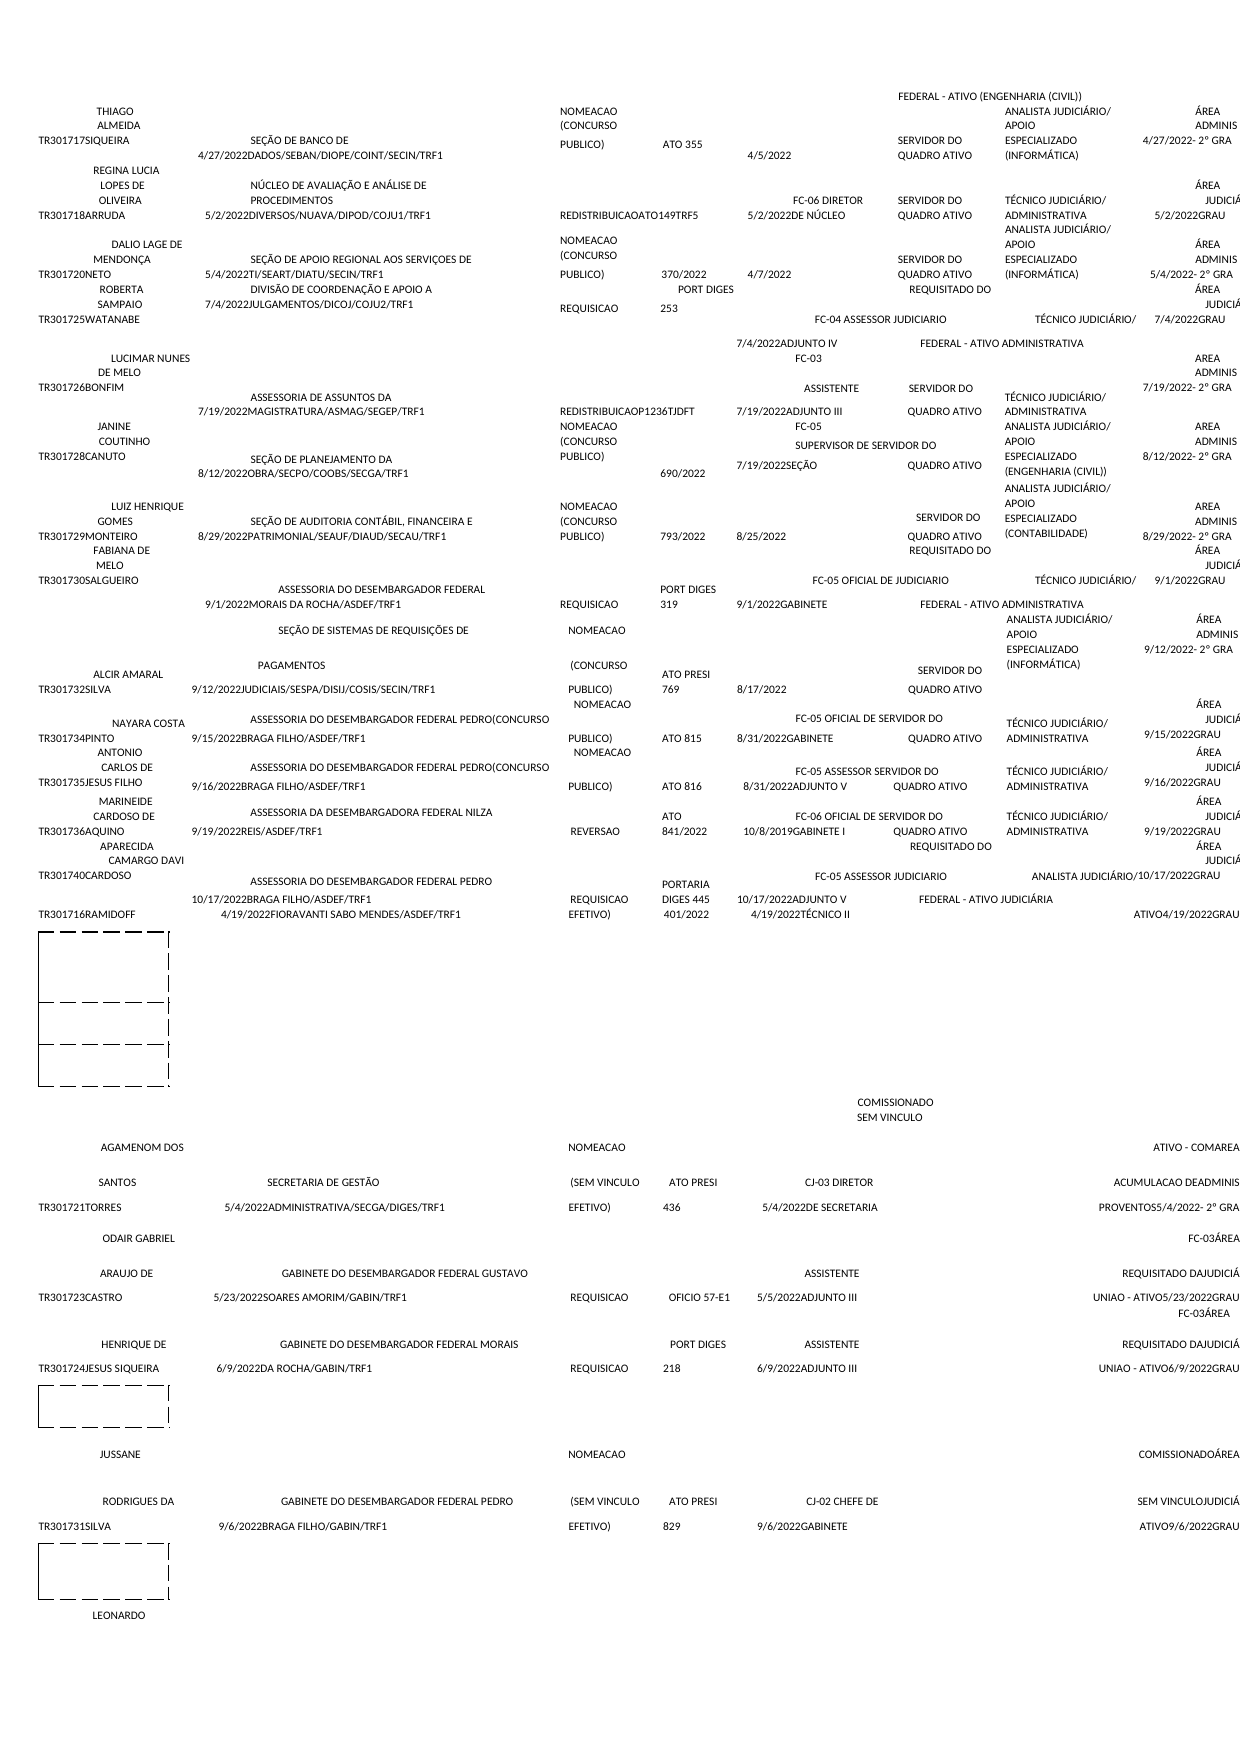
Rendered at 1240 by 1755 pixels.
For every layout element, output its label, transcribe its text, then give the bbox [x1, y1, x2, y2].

table_cell TÉCNICO JUDICIÁRIO/ ADMINISTRATIVA [1006, 746, 1138, 794]
table_cell ÁREA JUDICIÁ 9/15/2022GRAU [1138, 697, 1240, 746]
table_cell [1136, 89, 1240, 104]
table_cell [38, 89, 191, 104]
table_cell REDISTRIBUICAOATO149TRF5 [560, 163, 734, 223]
table_cell FC-06 DIRETOR 5/2/2022DE NÚCLEO [734, 163, 898, 223]
table_header APARECIDA CAMARGO DAVI TR301740CARDOSO [38, 839, 191, 907]
table_cell ANALISTA JUDICIÁRIO/ APOIO ESPECIALIZADO (INFORMÁTICA) [1005, 223, 1136, 282]
table_cell TÉCNICO JUDICIÁRIO/ ADMINISTRATIVA [1006, 697, 1138, 746]
table_cell FC-05 SUPERVISOR DE SERVIDOR DO 7/19/2022SEÇÃO QUADRO ATIVO [736, 420, 1004, 482]
table_header ATO PRESI 769 [662, 612, 737, 697]
table_cell DALIO LAGE DE MENDONÇA TR301720NETO [38, 223, 192, 282]
text TR301721TORRES 5/4/2022ADMINISTRATIVA/SECGA/DIGES/TRF1 EFETIVO) 436 5/4/2022DE SECRETARIA PROVENTOS5/4/2022- 2º GRA [38, 1200, 1239, 1214]
table_cell NOMEACAO ASSESSORIA DO DESEMBARGADOR FEDERAL PEDRO(CONCURSO 9/15/2022BRAGA FILHO/ASDEF/TRF1 PUBLICO) [191, 697, 662, 746]
table_cell 793/2022 [660, 482, 736, 544]
table_header NOMEACAO (CONCURSO PUBLICO) ATO 355 [560, 104, 734, 163]
table_header REQUISITADO DO FC-04 ASSESSOR JUDICIARIO TÉCNICO JUDICIÁRIO/ 7/4/2022ADJUNTO IV FEDERAL - ATIVO ADMINISTRATIVA [736, 282, 1136, 351]
table_cell FC-05 OFICIAL DE SERVIDOR DO 8/31/2022GABINETE QUADRO ATIVO [737, 697, 1006, 746]
text TR301723CASTRO 5/23/2022SOARES AMORIM/GABIN/TRF1 REQUISICAO OFICIO 57-E1 5/5/2022ADJUNTO III UNIAO - ATIVO5/23/2022GRAU [38, 1291, 1239, 1305]
table_cell SERVIDOR DO QUADRO ATIVO [898, 223, 1005, 282]
table_cell AREA ADMINIS 8/12/2022- 2º GRA [1136, 420, 1240, 482]
table_cell SEÇÃO DE AUDITORIA CONTÁBIL, FINANCEIRA E 8/29/2022PATRIMONIAL/SEAUF/DIAUD/SECAU/TRF1 [192, 482, 560, 544]
table_cell ANALISTA JUDICIÁRIO/ APOIO ESPECIALIZADO (CONTABILIDADE) [1005, 482, 1136, 544]
table_cell [39, 1044, 169, 1086]
text RODRIGUES DA GABINETE DO DESEMBARGADOR FEDERAL PEDRO (SEM VINCULO ATO PRESI CJ-02 CHEFE DE SEM VINCULOJUDICIÁ [38, 1483, 1239, 1512]
table_cell NOMEACAO ASSESSORIA DO DESEMBARGADOR FEDERAL PEDRO(CONCURSO 9/16/2022BRAGA FILHO/ASDEF/TRF1 PUBLICO) [191, 746, 662, 794]
table_cell MARINEIDE CARDOSO DE TR301736AQUINO [38, 794, 191, 839]
table_cell NOMEACAO (CONCURSO PUBLICO) [560, 482, 660, 544]
table_cell FC-06 OFICIAL DE SERVIDOR DO 10/8/2019GABINETE I QUADRO ATIVO [737, 794, 1006, 839]
table_cell TÉCNICO JUDICIÁRIO/ ADMINISTRATIVA [1005, 163, 1136, 223]
table_header ANALISTA JUDICIÁRIO/ APOIO ESPECIALIZADO (INFORMÁTICA) [1006, 612, 1138, 697]
table_header PORTARIA DIGES 445 [662, 839, 737, 907]
table_cell ÁREA JUDICIÁ 5/2/2022GRAU [1136, 163, 1240, 223]
table_cell ÁREA JUDICIÁ 9/16/2022GRAU [1138, 746, 1240, 794]
text COMISSIONADO [662, 1095, 1129, 1109]
table_header 4/5/2022 [734, 104, 898, 163]
table_header REQUISITADO DO FC-05 ASSESSOR JUDICIARIO ANALISTA JUDICIÁRIO/ 10/17/2022ADJUNTO V FEDERAL - ATIVO JUDICIÁRIA [737, 839, 1138, 907]
table_header ALCIR AMARAL TR301732SILVA [38, 612, 191, 697]
table_cell ÁREA ADMINIS 5/4/2022- 2º GRA [1136, 223, 1240, 282]
table_cell [39, 1002, 169, 1044]
table_cell REQUISITADO DO FC-05 OFICIAL DE JUDICIARIO TÉCNICO JUDICIÁRIO/ 9/1/2022GABINETE FEDERAL - ATIVO ADMINISTRATIVA [736, 544, 1136, 612]
table_header ROBERTA SAMPAIO TR301725WATANABE [38, 282, 192, 351]
table_header ÁREA JUDICIÁ 10/17/2022GRAU [1138, 839, 1240, 907]
table_header ÁREA ADMINIS 4/27/2022- 2º GRA [1136, 104, 1240, 163]
table_header [39, 1543, 169, 1599]
table_cell FABIANA DE MELO TR301730SALGUEIRO [38, 544, 192, 612]
table_cell ASSESSORIA DO DESEMBARGADOR FEDERAL 9/1/2022MORAIS DA ROCHA/ASDEF/TRF1 [192, 544, 560, 612]
table_cell FEDERAL - ATIVO (ENGENHARIA (CIVIL)) [898, 89, 1136, 104]
table_cell NOMEACAO (CONCURSO PUBLICO) [560, 420, 660, 482]
subtitle FC-03ÁREA [38, 1306, 1229, 1320]
table_header SEÇÃO DE BANCO DE 4/27/2022DADOS/SEBAN/DIOPE/COINT/SECIN/TRF1 [192, 104, 560, 163]
table_cell ATO 841/2022 [662, 794, 737, 839]
table_cell ÁREA JUDICIÁ 9/19/2022GRAU [1138, 794, 1240, 839]
text JUSSANE NOMEACAO COMISSIONADOÁREA [38, 1436, 1239, 1464]
table_cell AREA ADMINIS 7/19/2022- 2º GRA [1136, 351, 1240, 419]
text ODAIR GABRIEL FC-03ÁREA [38, 1220, 1239, 1248]
table_cell PORT DIGES 319 [660, 544, 736, 612]
table_cell REDISTRIBUICAOP1236TJDFT [560, 351, 736, 419]
table_cell NAYARA COSTA TR301734PINTO [38, 697, 191, 746]
table_header SEÇÃO DE SISTEMAS DE REQUISIÇÕES DE NOMEACAO PAGAMENTOS (CONCURSO 9/12/2022JUDICIAIS/SESPA/DISIJ/COSIS/SECIN/TRF1 PUBLICO) [191, 612, 662, 697]
table_header SERVIDOR DO 8/17/2022 QUADRO ATIVO [737, 612, 1006, 697]
table_cell TÉCNICO JUDICIÁRIO/ ADMINISTRATIVA [1005, 351, 1136, 419]
table_header ASSESSORIA DO DESEMBARGADOR FEDERAL PEDRO 10/17/2022BRAGA FILHO/ASDEF/TRF1 REQUISICAO [191, 839, 662, 907]
table_cell TÉCNICO JUDICIÁRIO/ ADMINISTRATIVA [1006, 794, 1138, 839]
table_cell FC-03 ASSISTENTE SERVIDOR DO 7/19/2022ADJUNTO III QUADRO ATIVO [736, 351, 1004, 419]
text TR301731SILVA 9/6/2022BRAGA FILHO/GABIN/TRF1 EFETIVO) 829 9/6/2022GABINETE ATIVO9/6/2022GRAU [38, 1519, 1239, 1533]
table_cell SEÇÃO DE APOIO REGIONAL AOS SERVIÇOES DE 5/4/2022TI/SEART/DIATU/SECIN/TRF1 [192, 223, 560, 282]
table_header ANALISTA JUDICIÁRIO/ APOIO ESPECIALIZADO (INFORMÁTICA) [1005, 104, 1136, 163]
table_header PORT DIGES REQUISICAO 253 [560, 282, 736, 351]
table_cell ATO 816 [662, 746, 737, 794]
table_header [39, 931, 169, 1002]
table_cell AREA ADMINIS 8/29/2022- 2º GRA [1136, 482, 1240, 544]
table_header DIVISÃO DE COORDENAÇÃO E APOIO A 7/4/2022JULGAMENTOS/DICOJ/COJU2/TRF1 [192, 282, 560, 351]
table_cell SERVIDOR DO 8/25/2022 QUADRO ATIVO [736, 482, 1004, 544]
table_cell SEÇÃO DE PLANEJAMENTO DA 8/12/2022OBRA/SECPO/COOBS/SECGA/TRF1 [192, 420, 560, 482]
table_header [39, 1385, 169, 1427]
table_cell SERVIDOR DO QUADRO ATIVO [898, 163, 1005, 223]
table_cell JANINE COUTINHO TR301728CANUTO [38, 420, 192, 482]
text HENRIQUE DE GABINETE DO DESEMBARGADOR FEDERAL MORAIS PORT DIGES ASSISTENTE REQUISITADO DAJUDICIÁ [38, 1326, 1239, 1354]
table_cell [191, 89, 559, 104]
table_cell REGINA LUCIA LOPES DE OLIVEIRA TR301718ARRUDA [38, 163, 192, 223]
table_cell ASSESSORIA DA DESEMBARGADORA FEDERAL NILZA 9/19/2022REIS/ASDEF/TRF1 REVERSAO [191, 794, 662, 839]
table_cell [659, 89, 735, 104]
table_cell NOMEACAO (CONCURSO PUBLICO) 370/2022 [560, 223, 734, 282]
table_cell [559, 89, 659, 104]
text TR301716RAMIDOFF 4/19/2022FIORAVANTI SABO MENDES/ASDEF/TRF1 EFETIVO) 401/2022 4/19/2022TÉCNICO II ATIVO4/19/2022GRAU [38, 907, 1239, 921]
table_cell LUCIMAR NUNES DE MELO TR301726BONFIM [38, 351, 192, 419]
table_cell ATO 815 [662, 697, 737, 746]
text ARAUJO DE GABINETE DO DESEMBARGADOR FEDERAL GUSTAVO ASSISTENTE REQUISITADO DAJUDICIÁ [38, 1255, 1239, 1283]
text SEM VINCULO [662, 1110, 1118, 1124]
table_cell ANALISTA JUDICIÁRIO/ APOIO ESPECIALIZADO (ENGENHARIA (CIVIL)) [1005, 420, 1136, 482]
table_header THIAGO ALMEIDA TR301717SIQUEIRA [38, 104, 192, 163]
table_cell ÁREA JUDICIÁ 9/1/2022GRAU [1136, 544, 1240, 612]
table_cell 4/7/2022 [734, 223, 898, 282]
text AGAMENOM DOS NOMEACAO ATIVO - COMAREA [38, 1129, 1239, 1157]
text LEONARDO [92, 1608, 1137, 1622]
table_cell LUIZ HENRIQUE GOMES TR301729MONTEIRO [38, 482, 192, 544]
table_cell FC-05 ASSESSOR SERVIDOR DO 8/31/2022ADJUNTO V QUADRO ATIVO [737, 746, 1006, 794]
table_cell REQUISICAO [560, 544, 660, 612]
table_header ÁREA ADMINIS 9/12/2022- 2º GRA [1138, 612, 1240, 697]
table_header SERVIDOR DO QUADRO ATIVO [898, 104, 1005, 163]
table_cell NÚCLEO DE AVALIAÇÃO E ANÁLISE DE PROCEDIMENTOS 5/2/2022DIVERSOS/NUAVA/DIPOD/COJU1/TRF1 [192, 163, 560, 223]
table_cell ASSESSORIA DE ASSUNTOS DA 7/19/2022MAGISTRATURA/ASMAG/SEGEP/TRF1 [192, 351, 560, 419]
text SANTOS SECRETARIA DE GESTÃO (SEM VINCULO ATO PRESI CJ-03 DIRETOR ACUMULACAO DEADMINIS [38, 1164, 1239, 1192]
table_header ÁREA JUDICIÁ 7/4/2022GRAU [1136, 282, 1240, 351]
table_cell [735, 89, 898, 104]
table_cell ANTONIO CARLOS DE TR301735JESUS FILHO [38, 746, 191, 794]
text TR301724JESUS SIQUEIRA 6/9/2022DA ROCHA/GABIN/TRF1 REQUISICAO 218 6/9/2022ADJUNTO III UNIAO - ATIVO6/9/2022GRAU [38, 1361, 1239, 1375]
table_cell 690/2022 [660, 420, 736, 482]
